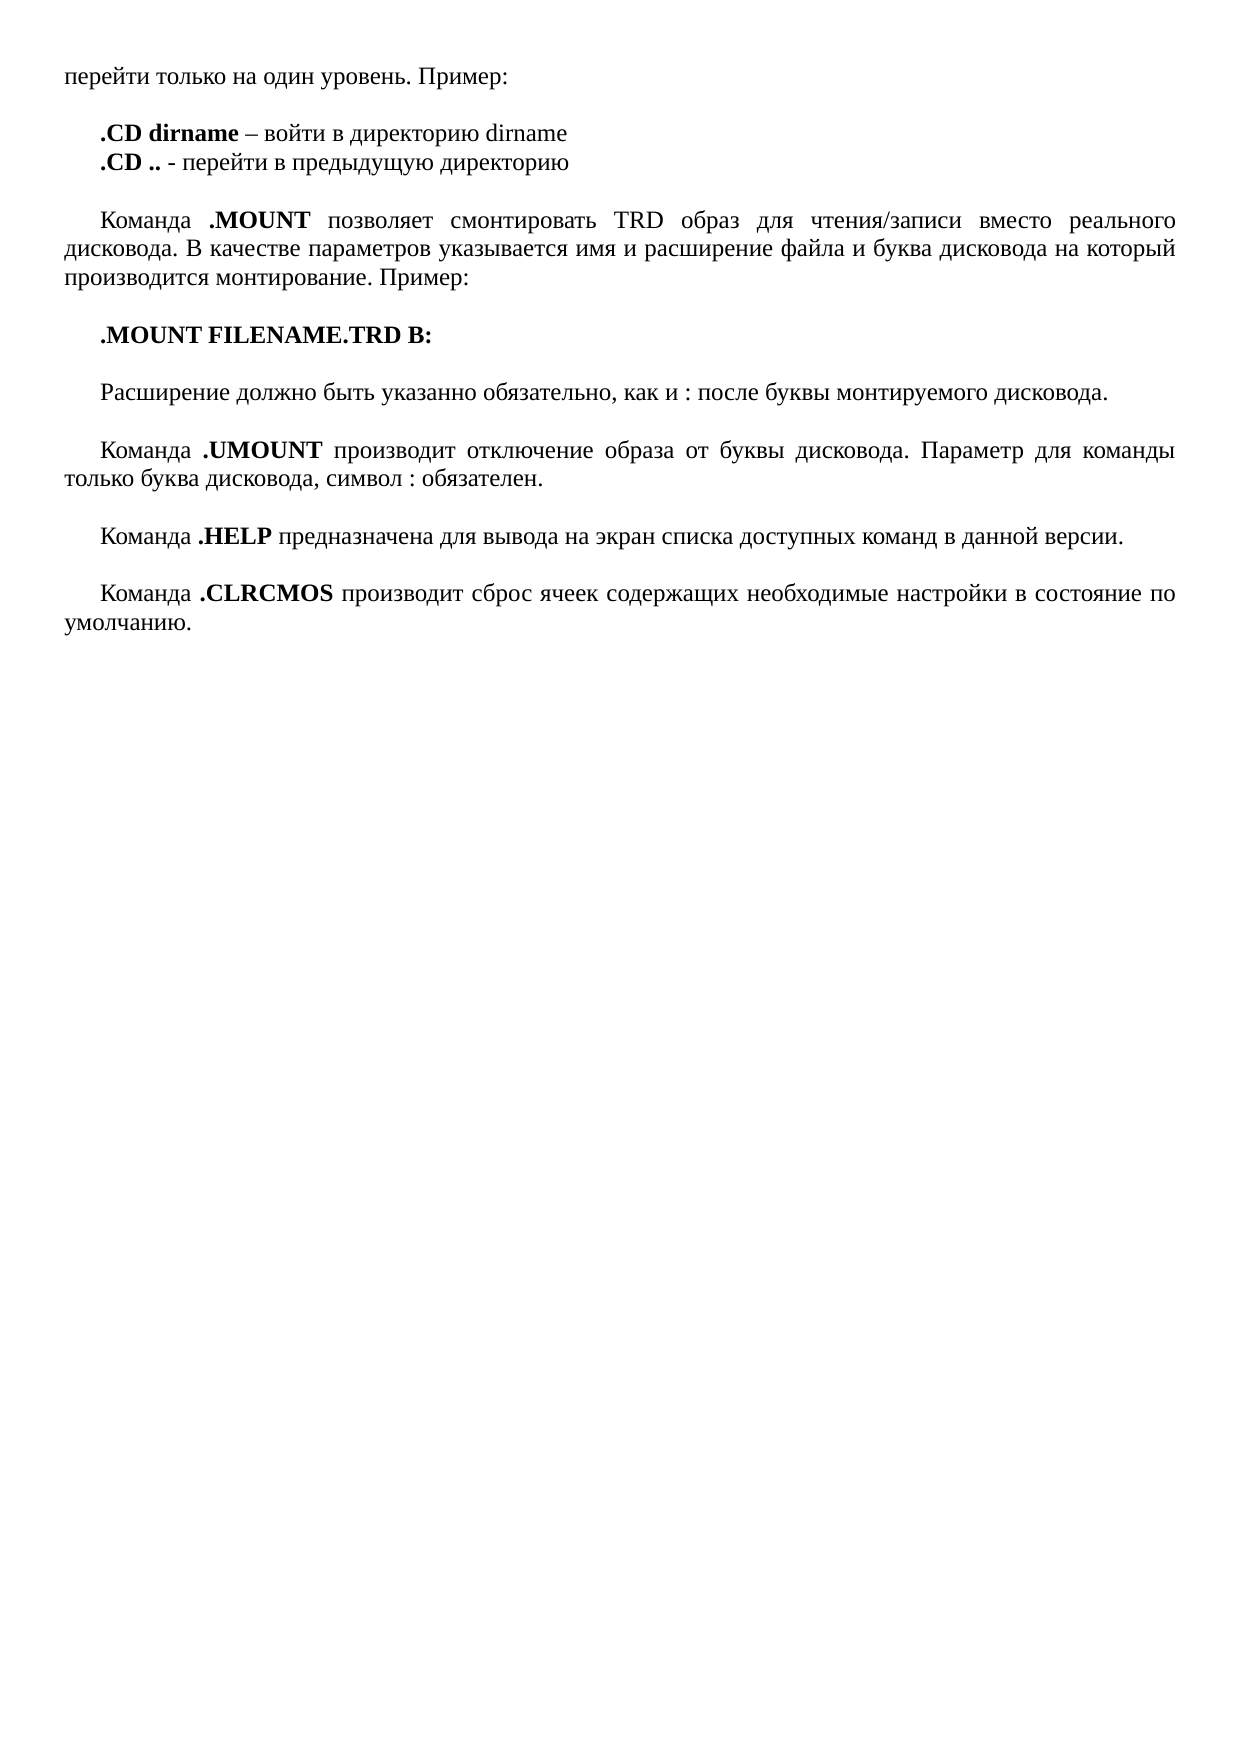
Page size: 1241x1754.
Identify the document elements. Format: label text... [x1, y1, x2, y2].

text .CD dirname – войти в директорию dirname [64, 118, 1177, 147]
text Команда .HELP предназначена для вывода на экран списка доступных команд в данной версии. [64, 521, 1177, 550]
text .CD .. - перейти в предыдущую директорию [64, 147, 1177, 176]
text Команда .UMOUNT производит отключение образа от буквы дисковода. Параметр для команды только буква дисковода, символ : обязателен. [64, 435, 1177, 492]
text Команда .CLRCMOS производит сброс ячеек содержащих необходимые настройки в состояние по умолчанию. [64, 578, 1177, 636]
text перейти только на один уровень. Пример: [64, 61, 1177, 90]
text Расширение должно быть указанно обязательно, как и : после буквы монтируемого дисковода. [64, 377, 1177, 406]
text Команда .MOUNT позволяет смонтировать TRD образ для чтения/записи вместо реального дисковода. В качестве параметров указывается имя и расширение файла и буква дисковода на который производится монтирование. Пример: [64, 205, 1177, 291]
text .MOUNT FILENAME.TRD B: [64, 320, 1177, 348]
